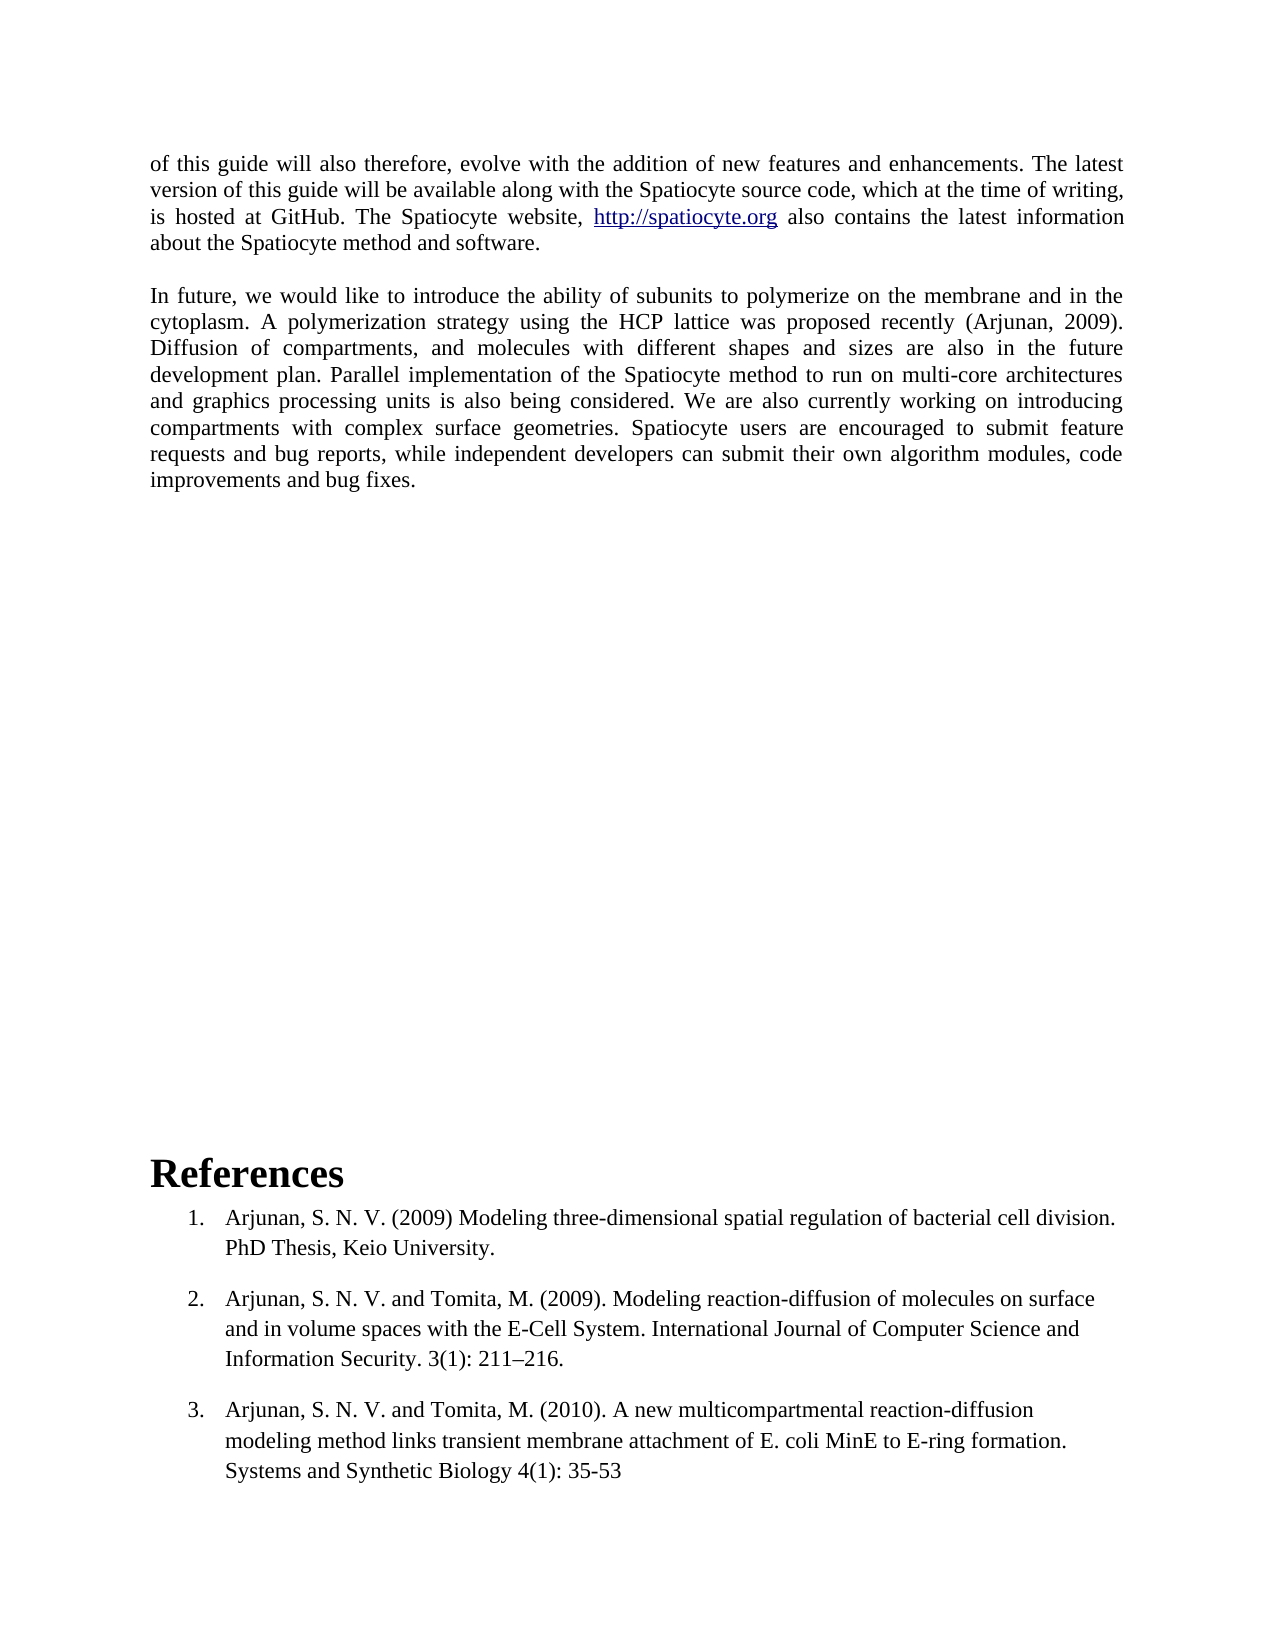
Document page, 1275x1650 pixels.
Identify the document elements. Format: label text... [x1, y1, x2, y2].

subtitle References [150, 1149, 1125, 1197]
text In future, we would like to introduce the ability of subunits to polymerize on the membrane and in the cytoplasm. A polymerization strategy using the HCP lattice was proposed recently (Arjunan, 2009). Diffusion of compartments, and molecules with different shapes and sizes are also in the future development plan. Parallel implementation of the Spatiocyte method to run on multi-core architectures and graphics processing units is also being considered. We are also currently working on introducing compartments with complex surface geometries. Spatiocyte users are encouraged to submit feature requests and bug reports, while independent developers can submit their own algorithm modules, code improvements and bug fixes. [150, 282, 1125, 493]
list Arjunan, S. N. V. and Tomita, M. (2010). A new multicompartmental reaction-diffusion modeling method links transient membrane attachment of E. coli MinE to E-ring formation. Systems and Synthetic Biology 4(1): 35-53 [187, 1397, 1125, 1483]
list Arjunan, S. N. V. (2009) Modeling three-dimensional spatial regulation of bacterial cell division. PhD Thesis, Keio University. [187, 1204, 1125, 1260]
list Arjunan, S. N. V. and Tomita, M. (2009). Modeling reaction-diffusion of molecules on surface and in volume spaces with the E-Cell System. International Journal of Computer Science and Information Security. 3(1): 211–216. [187, 1285, 1125, 1372]
text of this guide will also therefore, evolve with the addition of new features and enhancements. The latest version of this guide will be available along with the Spatiocyte source code, which at the time of writing, is hosted at GitHub. The Spatiocyte website, http://spatiocyte.org also contains the latest information about the Spatiocyte method and software. [150, 150, 1125, 255]
